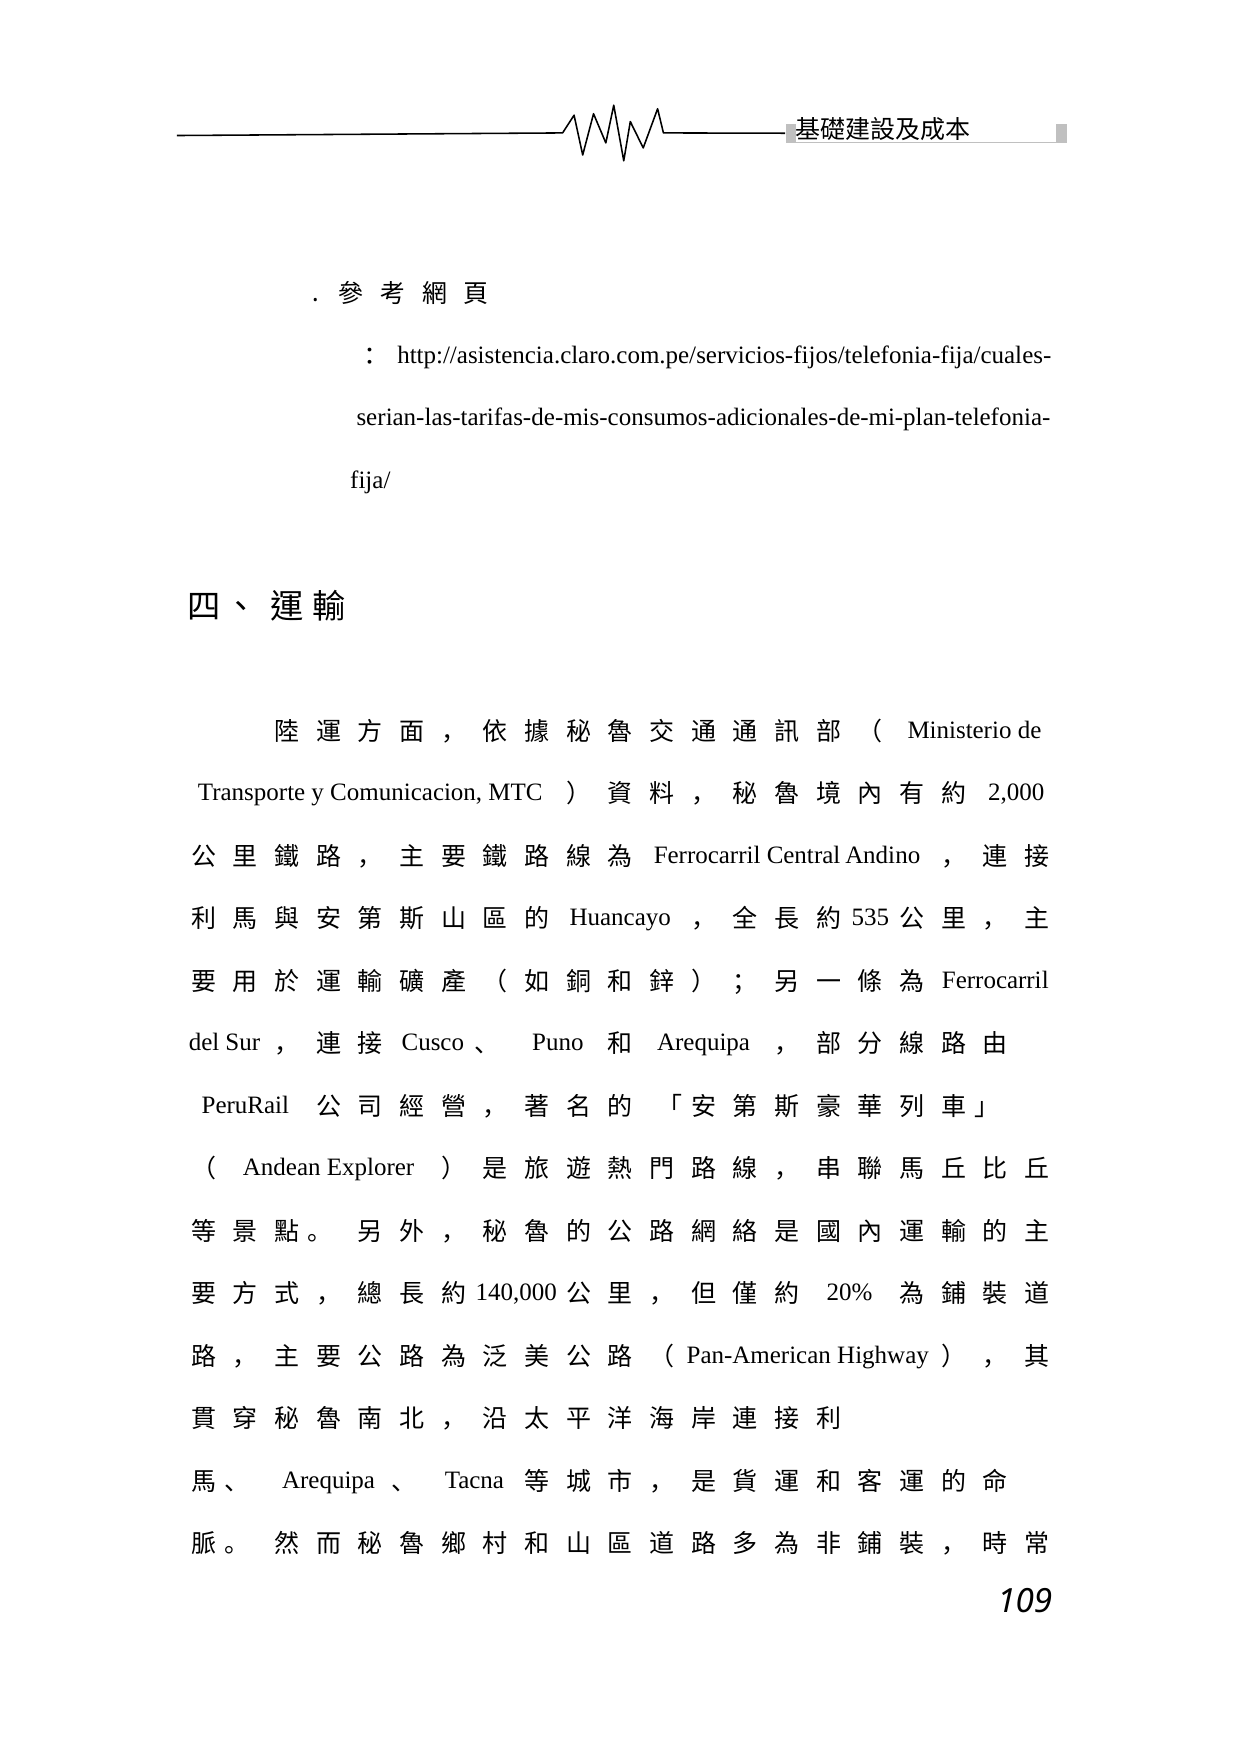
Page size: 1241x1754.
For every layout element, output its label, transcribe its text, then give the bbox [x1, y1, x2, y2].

text ․ 參考網頁：http://asistencia.claro.com.pe/servicios-fijos/telefonia-fija/cuales-serian-las-tarifas-de-mis-consumos-adicionales-de-mi-plan-telefonia-fija/ [281, 250, 1058, 500]
text 陸運方面，依據秘魯交通通訊部（Ministerio de Transporte y Comunicacion, MTC）資料，秘魯境內有約2,000公里鐵路，主要鐵路線為Ferrocarril Central Andino，連接利馬與安第斯山區的Huancayo，全長約535公里，主要用於運輸礦產（如銅和鋅）；另一條為Ferrocarril del Sur，連接Cusco、Puno和Arequipa，部分線路由PeruRail公司經營，著名的「安第斯豪華列車」（Andean Explorer）是旅遊熱門路線，串聯馬丘比丘等景點。另外，秘魯的公路網絡是國內運輸的主要方式，總長約140,000公里，但僅約20%為鋪裝道路，主要公路為泛美公路（Pan-American Highway），其貫穿秘魯南北，沿太平洋海岸連接利馬、Arequipa、Tacna等城市，是貨運和客運的命脈。然而秘魯鄉村和山區道路多為非鋪裝，時常 [183, 688, 1058, 1563]
text 四、運輸 [183, 563, 1058, 625]
